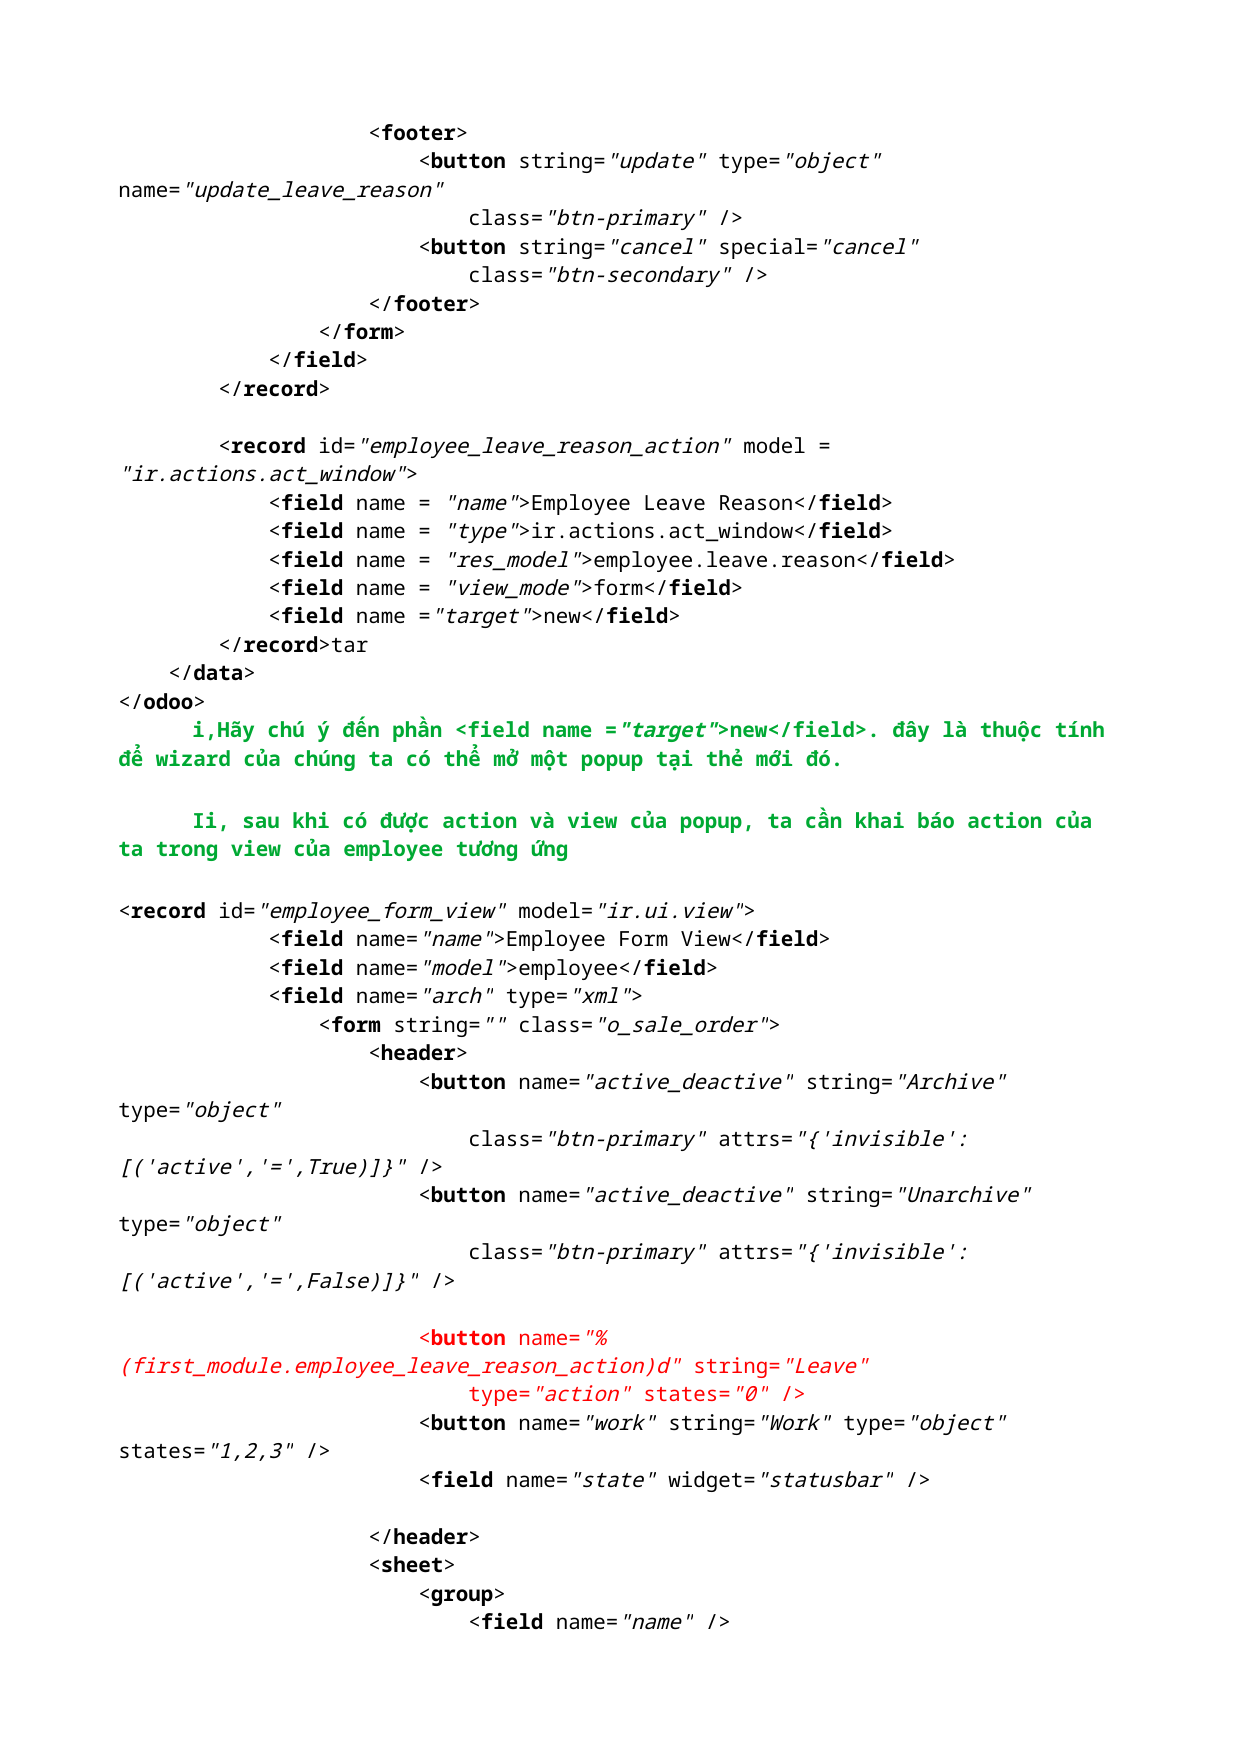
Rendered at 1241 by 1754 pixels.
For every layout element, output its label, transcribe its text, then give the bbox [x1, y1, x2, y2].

text <field name="model">employee</field> [118, 953, 1122, 981]
text <button name="active_deactive" string="Archive" type="object" [118, 1067, 1122, 1124]
text <field name="name">Employee Form View</field> [118, 924, 1122, 953]
text <sheet> [118, 1550, 1122, 1579]
text </data> [118, 658, 1122, 687]
text <field name = "res_model">employee.leave.reason</field> [118, 545, 1122, 573]
text <record id="employee_leave_reason_action" model = "ir.actions.act_window"> [118, 431, 1122, 488]
text <header> [118, 1038, 1122, 1067]
text class="btn-secondary" /> [118, 260, 1122, 289]
text class="btn-primary" attrs="{'invisible':[('active','=',False)]}" /> [118, 1237, 1122, 1294]
text </field> [118, 346, 1122, 374]
text <field name="name" /> [118, 1607, 1122, 1636]
text i,Hãy chú ý đến phần <field name ="target">new</field>. đây là thuộc tính để wizard của chúng ta có thể mở một popup tại thẻ mới đó. [118, 715, 1122, 772]
text <button string="update" type="object" name="update_leave_reason" [118, 147, 1122, 203]
text Ii, sau khi có được action và view của popup, ta cần khai báo action của ta trong view của employee tương ứng [118, 806, 1122, 863]
text </form> [118, 317, 1122, 346]
text </record> [118, 374, 1122, 402]
text <field name ="target">new</field> [118, 602, 1122, 630]
text <field name = "view_mode">form</field> [118, 573, 1122, 602]
text <form string="" class="o_sale_order"> [118, 1010, 1122, 1038]
text class="btn-primary" attrs="{'invisible':[('active','=',True)]}" /> [118, 1124, 1122, 1181]
text </odoo> [118, 687, 1122, 715]
text <group> [118, 1579, 1122, 1607]
text <field name="state" widget="statusbar" /> [118, 1465, 1122, 1493]
text <button string="cancel" special="cancel" [118, 232, 1122, 260]
text class="btn-primary" /> [118, 203, 1122, 232]
text <field name = "name">Employee Leave Reason</field> [118, 488, 1122, 516]
text type="action" states="0" /> [118, 1379, 1122, 1408]
text </footer> [118, 289, 1122, 317]
text <field name="arch" type="xml"> [118, 981, 1122, 1010]
text </header> [118, 1522, 1122, 1550]
text <footer> [118, 118, 1122, 147]
text <field name = "type">ir.actions.act_window</field> [118, 516, 1122, 545]
text <record id="employee_form_view" model="ir.ui.view"> [118, 896, 1122, 924]
text <button name="active_deactive" string="Unarchive" type="object" [118, 1181, 1122, 1237]
text <button name="%(first_module.employee_leave_reason_action)d" string="Leave" [118, 1323, 1122, 1379]
text <button name="work" string="Work" type="object" states="1,2,3" /> [118, 1408, 1122, 1465]
text </record>tar [118, 630, 1122, 658]
